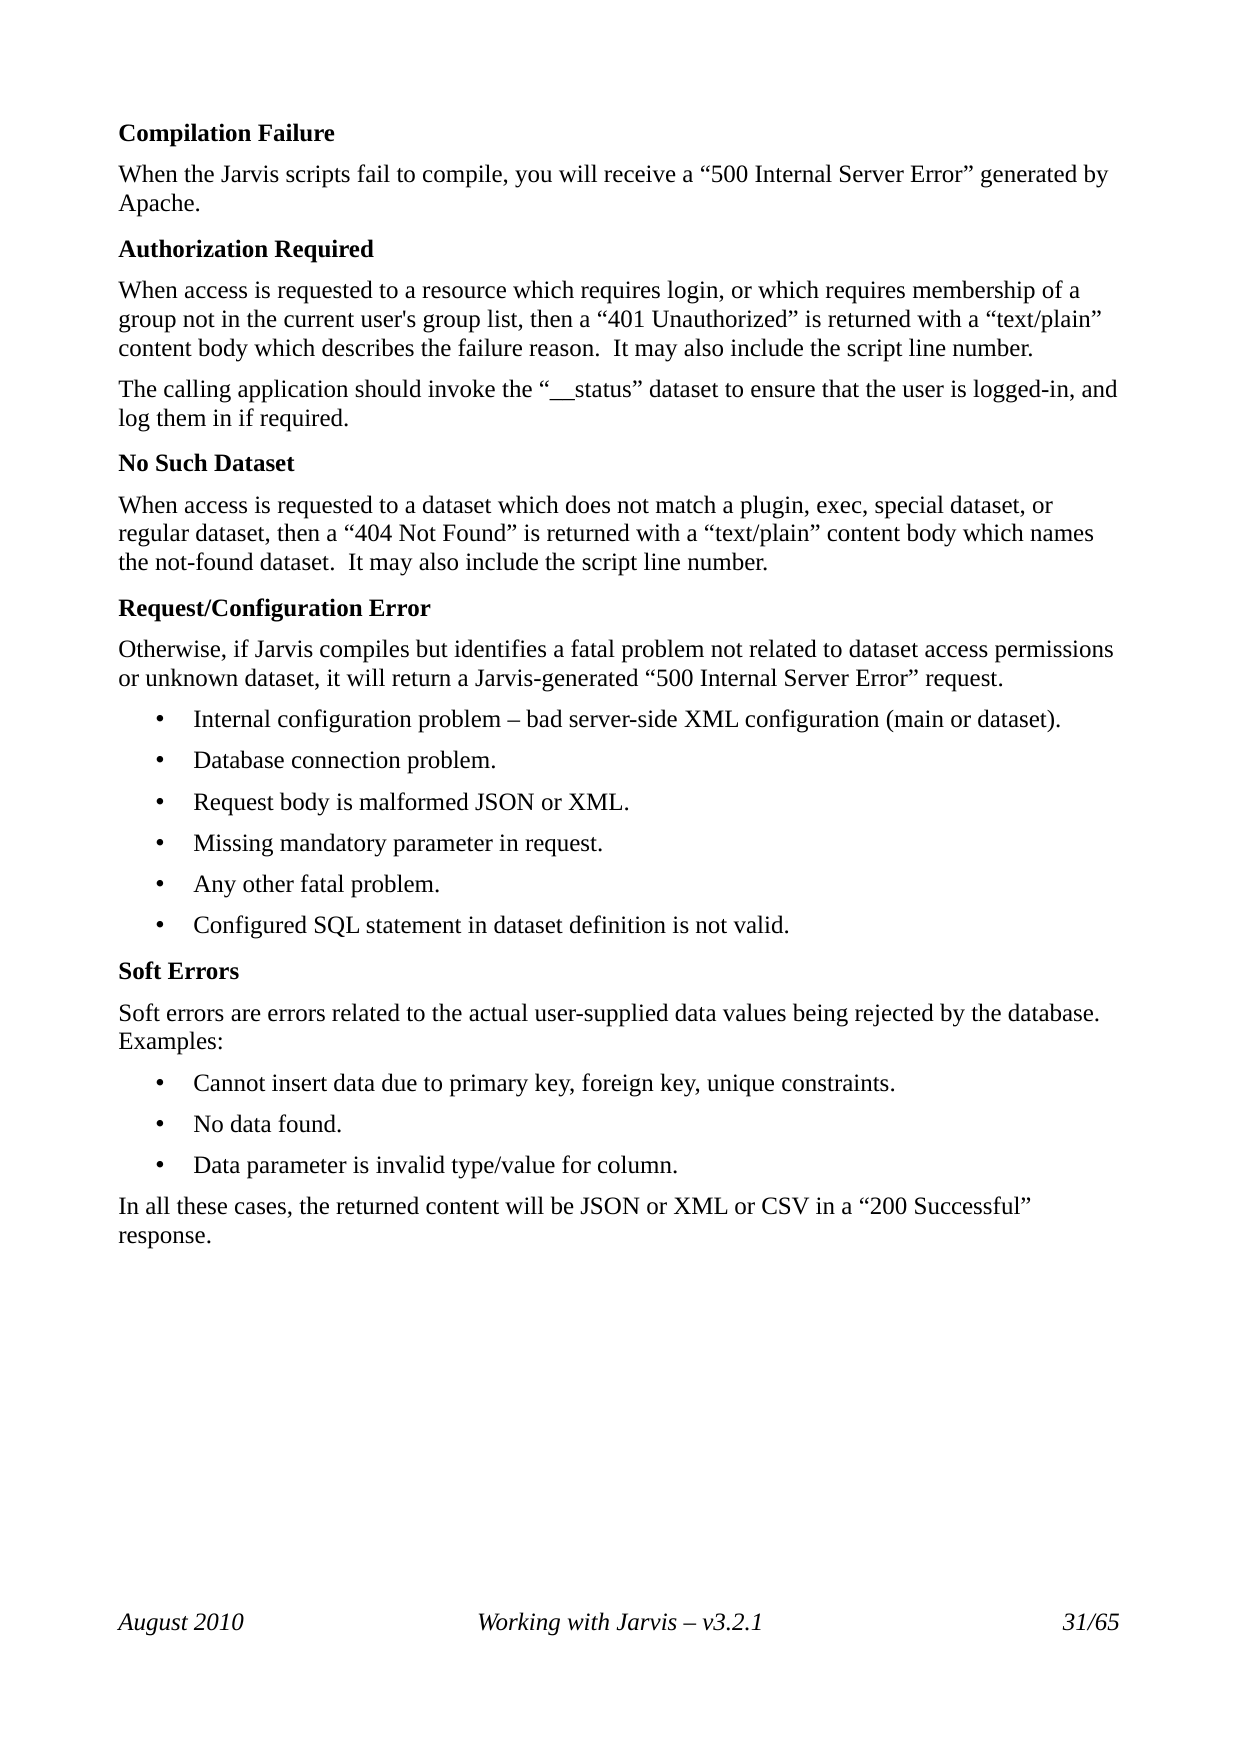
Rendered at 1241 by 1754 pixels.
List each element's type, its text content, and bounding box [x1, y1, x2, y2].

text When access is requested to a resource which requires login, or which requires membership of a group not in the current user's group list, then a “401 Unauthorized” is returned with a “text/plain” content body which describes the failure reason. It may also include the script line number. [118, 275, 1122, 361]
subtitle Compilation Failure [118, 118, 1122, 147]
subtitle Authorization Required [118, 234, 1122, 263]
text In all these cases, the returned content will be JSON or XML or CSV in a “200 Successful” response. [118, 1191, 1122, 1249]
text When the Jarvis scripts fail to compile, you will receive a “500 Internal Server Error” generated by Apache. [118, 159, 1122, 217]
list Configured SQL statement in dataset definition is not valid. [156, 911, 1122, 939]
list No data found. [156, 1109, 1122, 1138]
list Database connection problem. [156, 746, 1122, 774]
list Internal configuration problem – bad server-side XML configuration (main or dataset). [156, 704, 1122, 733]
list Data parameter is invalid type/value for column. [156, 1150, 1122, 1179]
list Request body is malformed JSON or XML. [156, 787, 1122, 816]
list Any other fatal problem. [156, 869, 1122, 898]
list Missing mandatory parameter in request. [156, 828, 1122, 857]
text Soft errors are errors related to the actual user-supplied data values being rejected by the database. Examples: [118, 998, 1122, 1055]
subtitle Soft Errors [118, 956, 1122, 985]
list Cannot insert data due to primary key, foreign key, unique constraints. [156, 1068, 1122, 1096]
text Otherwise, if Jarvis compiles but identifies a fatal problem not related to dataset access permissions or unknown dataset, it will return a Jarvis-generated “500 Internal Server Error” request. [118, 634, 1122, 692]
text The calling application should invoke the “__status” dataset to ensure that the user is logged-in, and log them in if required. [118, 374, 1122, 431]
subtitle Request/Configuration Error [118, 593, 1122, 622]
subtitle No Such Dataset [118, 448, 1122, 477]
text When access is requested to a dataset which does not match a plugin, exec, special dataset, or regular dataset, then a “404 Not Found” is returned with a “text/plain” content body which names the not-found dataset. It may also include the script line number. [118, 490, 1122, 576]
